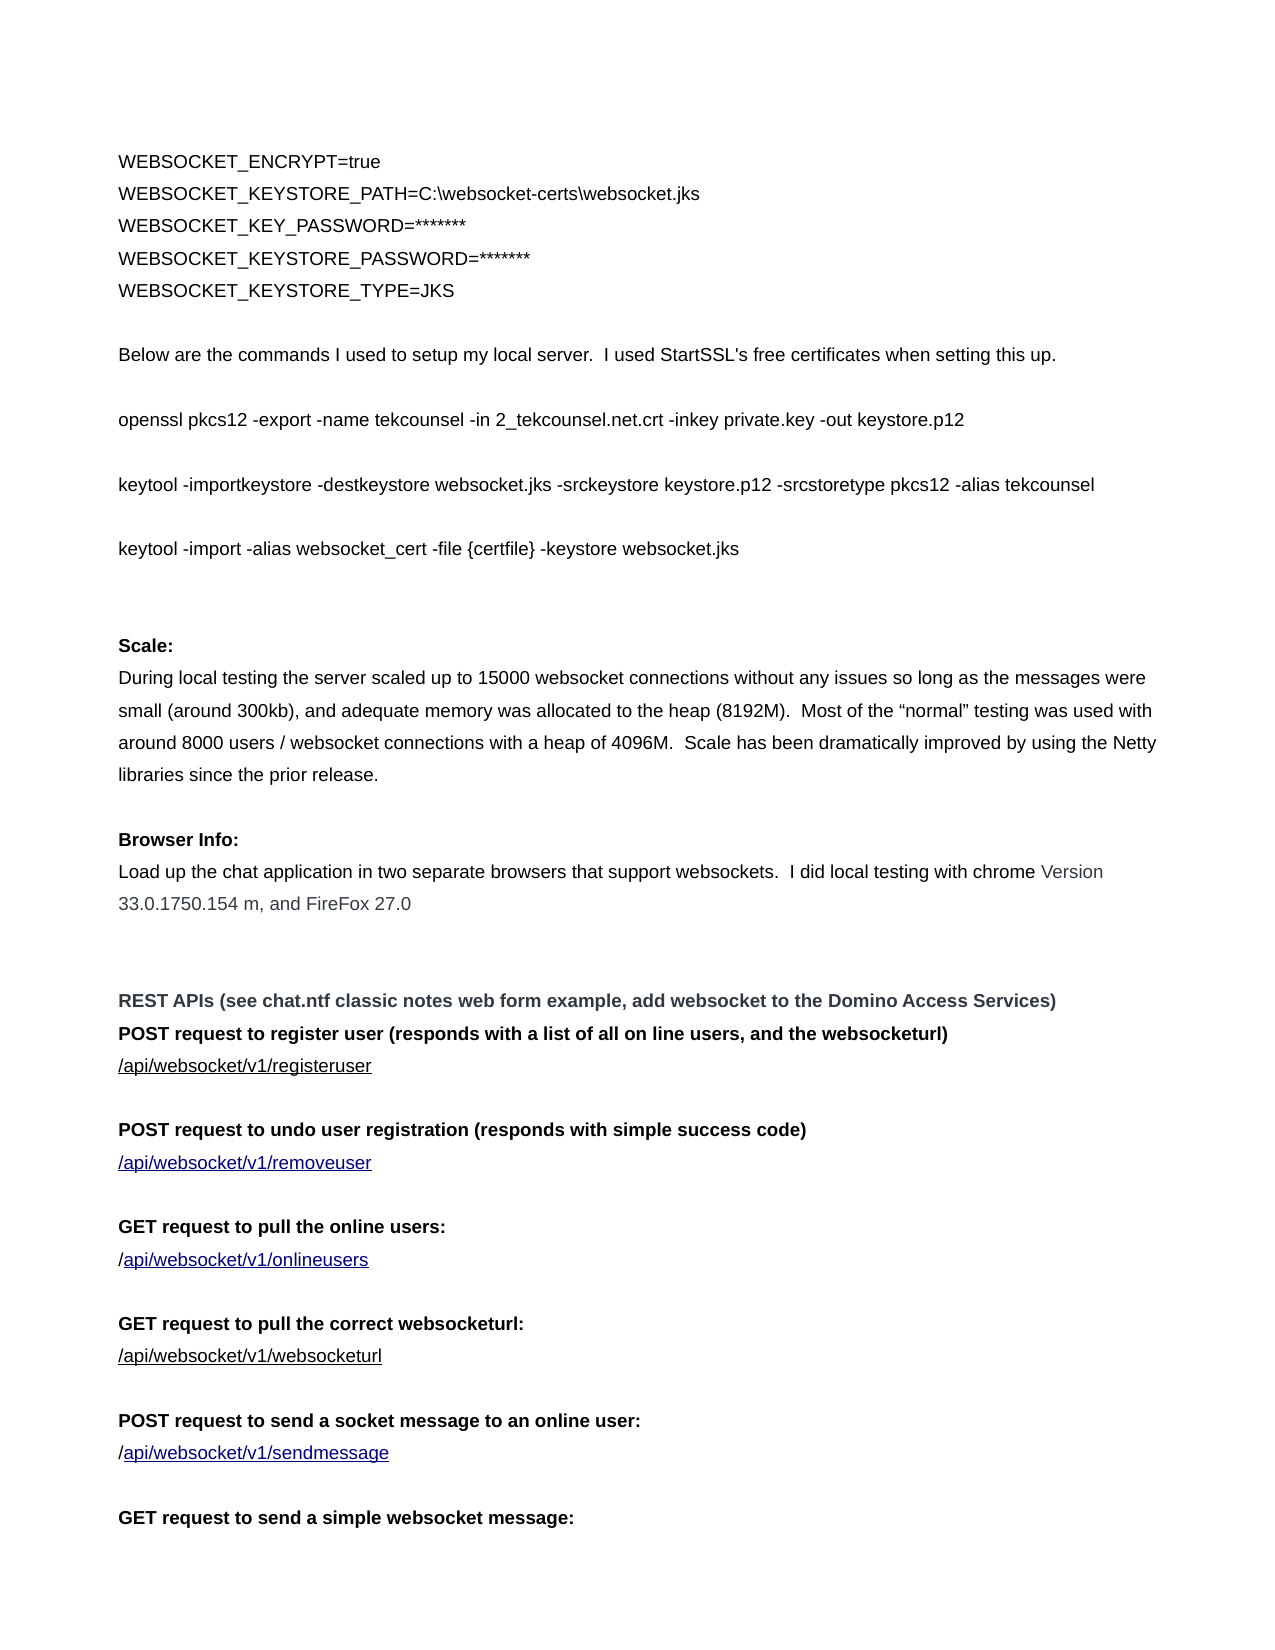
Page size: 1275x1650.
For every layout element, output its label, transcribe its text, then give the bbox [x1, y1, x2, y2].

text WEBSOCKET_KEY_PASSWORD=******* [118, 215, 1157, 237]
text keytool -import -alias websocket_cert -file {certfile} -keystore websocket.jks [118, 538, 1157, 559]
text POST request to register user (responds with a list of all on line users, and the websocketurl) [118, 1022, 1157, 1044]
text During local testing the server scaled up to 15000 websocket connections without any issues so long as the messages were small (around 300kb), and adequate memory was allocated to the heap (8192M). Most of the “normal” testing was used with around 8000 users / websocket connections with a heap of 4096M. Scale has been dramatically improved by using the Netty libraries since the prior release. [118, 667, 1157, 786]
text Load up the chat application in two separate browsers that support websockets. I did local testing with chrome Version 33.0.1750.154 m, and FireFox 27.0 [118, 861, 1157, 915]
text POST request to send a socket message to an online user: [118, 1410, 1157, 1431]
text GET request to pull the correct websocketurl: [118, 1313, 1157, 1334]
text /api/websocket/v1/registeruser [118, 1054, 1157, 1076]
text Browser Info: [118, 828, 1157, 850]
text REST APIs (see chat.ntf classic notes web form example, add websocket to the Domino Access Services) [118, 990, 1157, 1012]
text openssl pkcs12 -export -name tekcounsel -in 2_tekcounsel.net.crt -inkey private.key -out keystore.p12 [118, 409, 1157, 430]
text Scale: [118, 635, 1157, 656]
text WEBSOCKET_ENCRYPT=true [118, 150, 1157, 172]
text /api/websocket/v1/websocketurl [118, 1345, 1157, 1367]
text WEBSOCKET_KEYSTORE_PATH=C:\websocket-certs\websocket.jks [118, 183, 1157, 204]
text GET request to send a simple websocket message: [118, 1507, 1157, 1528]
text keytool -importkeystore -destkeystore websocket.jks -srckeystore keystore.p12 -srcstoretype pkcs12 -alias tekcounsel [118, 473, 1157, 495]
text /api/websocket/v1/onlineusers [118, 1248, 1157, 1270]
text /api/websocket/v1/sendmessage [118, 1442, 1157, 1464]
text GET request to pull the online users: [118, 1216, 1157, 1238]
text WEBSOCKET_KEYSTORE_TYPE=JKS [118, 279, 1157, 301]
text Below are the commands I used to setup my local server. I used StartSSL's free certificates when setting this up. [118, 344, 1157, 366]
text WEBSOCKET_KEYSTORE_PASSWORD=******* [118, 247, 1157, 269]
text POST request to undo user registration (responds with simple success code) /api/websocket/v1/removeuser [118, 1119, 1157, 1173]
